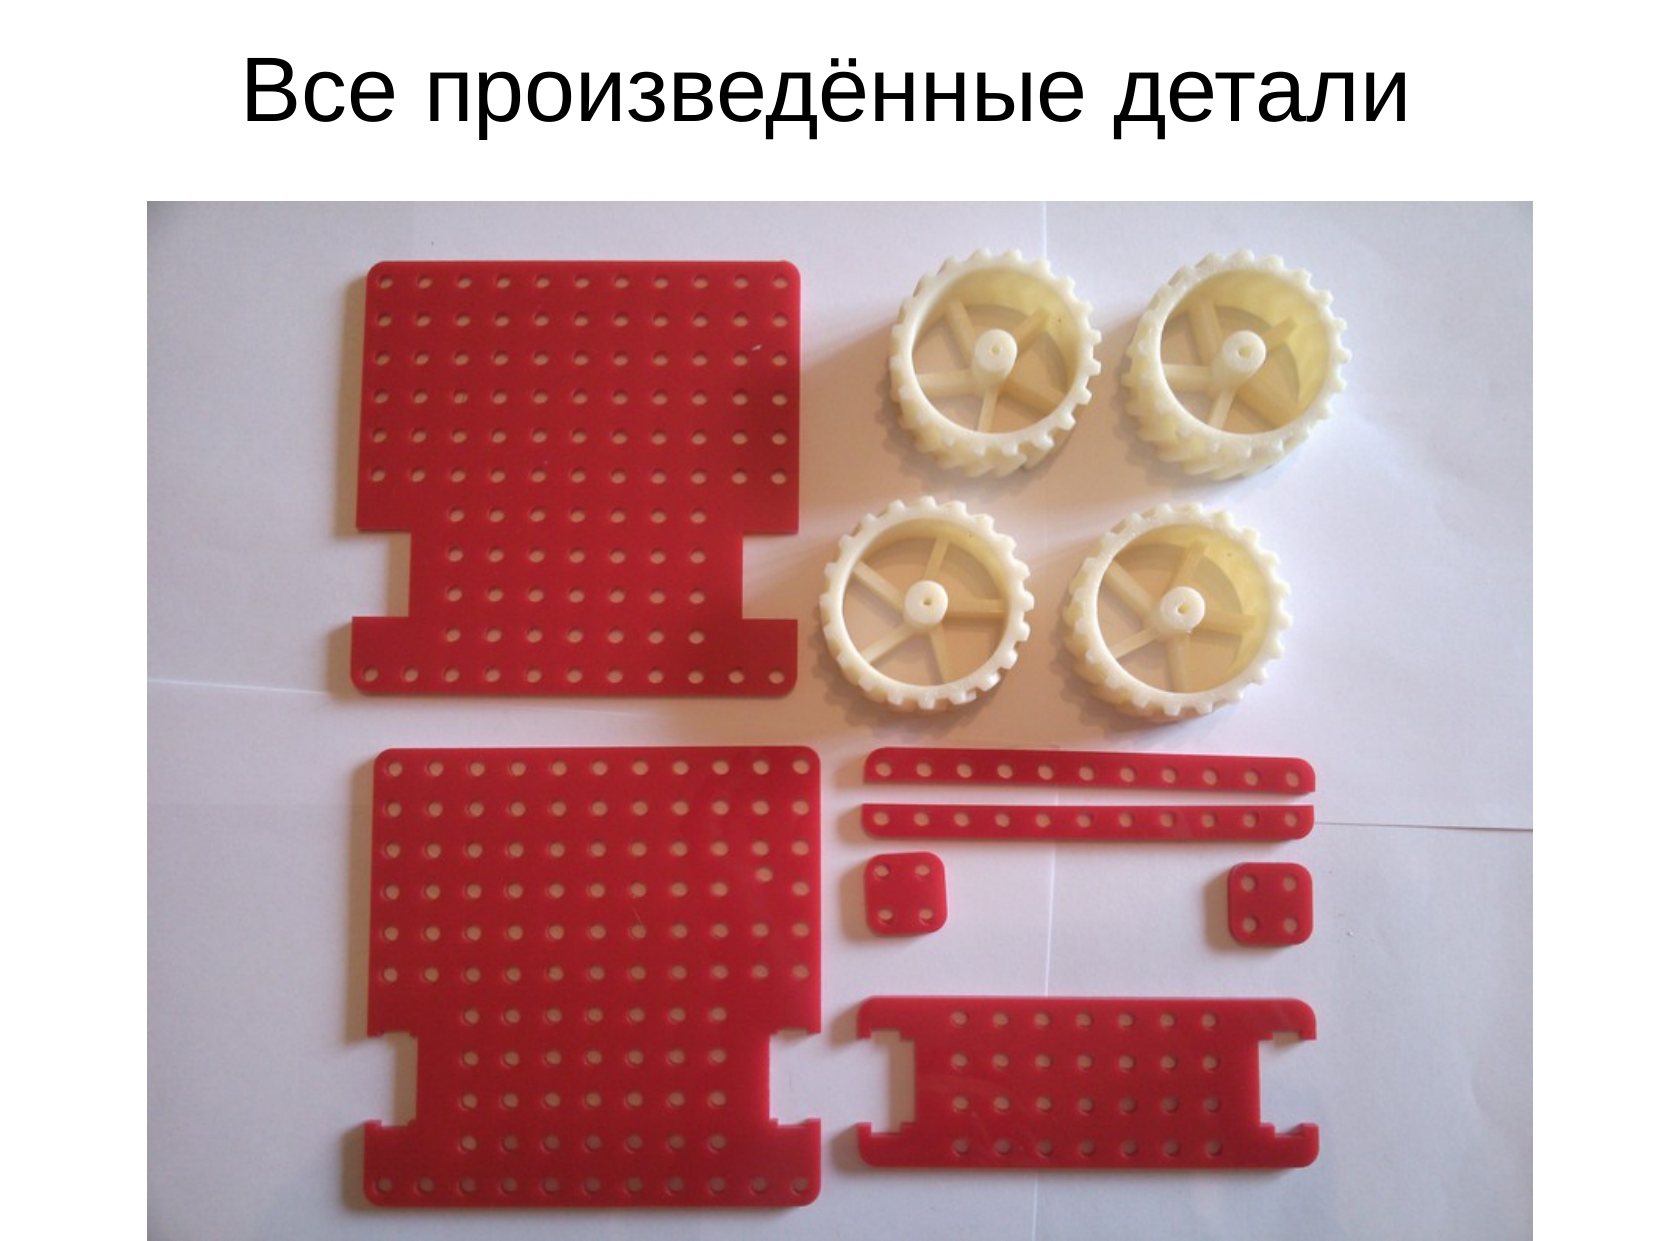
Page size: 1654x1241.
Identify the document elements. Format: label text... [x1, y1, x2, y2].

picture [147, 201, 1533, 1241]
title Все произведённые детали [82, 38, 1571, 141]
